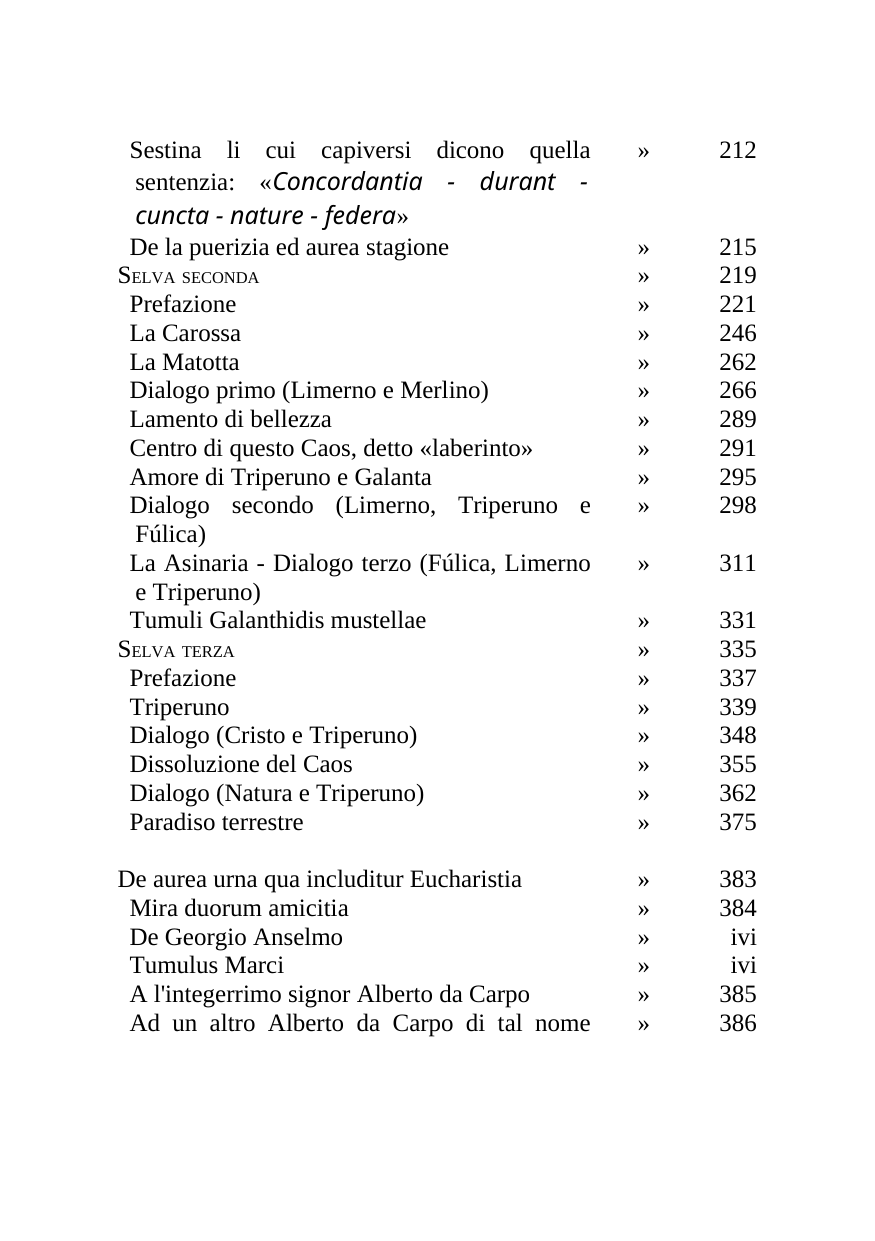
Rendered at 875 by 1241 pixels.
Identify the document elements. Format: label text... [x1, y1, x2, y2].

table_cell » [602, 318, 685, 347]
table_cell Tumulus Marci [106, 951, 602, 979]
table_cell 375 [685, 807, 768, 836]
table_cell ivi [685, 922, 768, 951]
table_cell » [602, 289, 685, 318]
table_cell 262 [685, 347, 768, 376]
table_header 383 [685, 864, 768, 893]
table_cell » [602, 663, 685, 692]
table_cell Triperuno [106, 692, 602, 721]
table_cell » [602, 462, 685, 491]
table_cell » [602, 634, 685, 663]
table_cell Prefazione [106, 289, 602, 318]
table_cell 335 [685, 634, 768, 663]
table_cell 246 [685, 318, 768, 347]
table_cell » [602, 135, 685, 232]
table_cell » [602, 232, 685, 261]
table_cell Tumuli Galanthidis mustellae [106, 606, 602, 634]
table_cell 291 [685, 433, 768, 462]
table_cell » [602, 1008, 685, 1037]
table_cell » [602, 376, 685, 404]
table_cell » [602, 404, 685, 433]
table_cell ivi [685, 951, 768, 979]
table_cell 289 [685, 404, 768, 433]
table_cell 339 [685, 692, 768, 721]
table_cell » [602, 721, 685, 749]
table_cell Dialogo (Natura e Triperuno) [106, 778, 602, 807]
table_cell 362 [685, 778, 768, 807]
table_cell Sestina li cui capiversi dicono quella sentenzia: «Concordantia - durant - cuncta - nature - federa» [106, 135, 602, 232]
table_cell Lamento di bellezza [106, 404, 602, 433]
table_cell Selva terza [106, 634, 602, 663]
table_cell » [602, 347, 685, 376]
table_cell 212 [685, 135, 768, 232]
table_cell De la puerizia ed aurea stagione [106, 232, 602, 261]
table_header De aurea urna qua includitur Eucharistia [106, 864, 602, 893]
table_cell Prefazione [106, 663, 602, 692]
table_cell 386 [685, 1008, 768, 1037]
table_cell 311 [685, 548, 768, 606]
table_cell Amore di Triperuno e Galanta [106, 462, 602, 491]
table_cell » [602, 606, 685, 634]
table_cell 219 [685, 261, 768, 289]
table_cell 266 [685, 376, 768, 404]
table_cell Dialogo primo (Limerno e Merlino) [106, 376, 602, 404]
table_cell 221 [685, 289, 768, 318]
table_cell Dissoluzione del Caos [106, 749, 602, 778]
table_cell » [602, 951, 685, 979]
table_cell » [602, 979, 685, 1008]
table_cell » [602, 692, 685, 721]
table_cell A l'integerrimo signor Alberto da Carpo [106, 979, 602, 1008]
table_cell 337 [685, 663, 768, 692]
table_cell Mira duorum amicitia [106, 893, 602, 922]
table_cell » [602, 491, 685, 548]
table_cell » [602, 433, 685, 462]
table_cell » [602, 261, 685, 289]
table_cell La Asinaria - Dialogo terzo (Fúlica, Limerno e Triperuno) [106, 548, 602, 606]
table_cell 384 [685, 893, 768, 922]
table_cell De Georgio Anselmo [106, 922, 602, 951]
table_cell Selva seconda [106, 261, 602, 289]
table_cell Paradiso terrestre [106, 807, 602, 836]
table_cell Dialogo secondo (Limerno, Triperuno e Fúlica) [106, 491, 602, 548]
table_cell 298 [685, 491, 768, 548]
table_cell La Carossa [106, 318, 602, 347]
table_cell 348 [685, 721, 768, 749]
table_cell 355 [685, 749, 768, 778]
table_cell » [602, 893, 685, 922]
table_cell » [602, 922, 685, 951]
table_cell 385 [685, 979, 768, 1008]
table_cell » [602, 778, 685, 807]
table_cell 215 [685, 232, 768, 261]
table_cell » [602, 807, 685, 836]
table_cell Centro di questo Caos, detto «laberinto» [106, 433, 602, 462]
table_cell » [602, 548, 685, 606]
table_cell Dialogo (Cristo e Triperuno) [106, 721, 602, 749]
table_cell » [602, 749, 685, 778]
table_cell 331 [685, 606, 768, 634]
table_cell 295 [685, 462, 768, 491]
table_cell Ad un altro Alberto da Carpo di tal nome [106, 1008, 602, 1037]
table_cell La Matotta [106, 347, 602, 376]
table_header » [602, 864, 685, 893]
